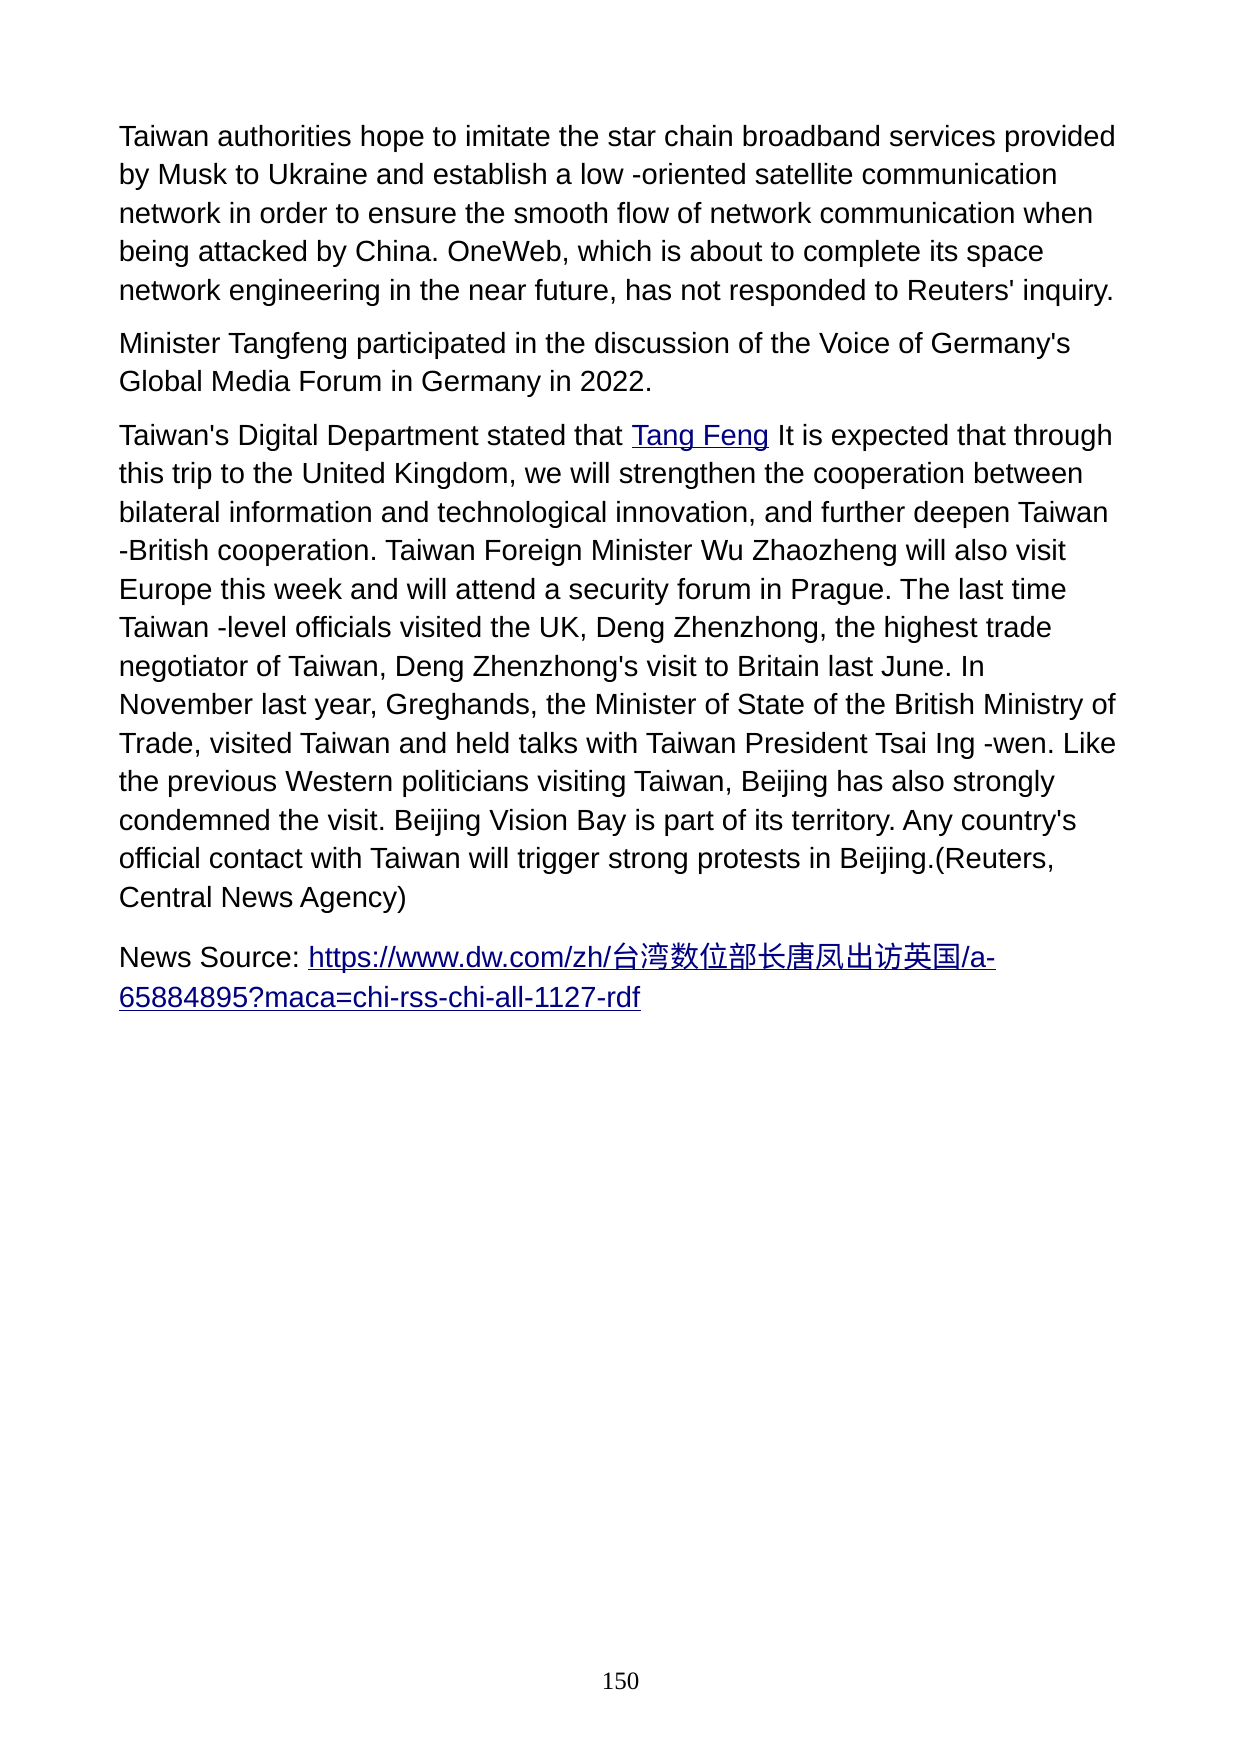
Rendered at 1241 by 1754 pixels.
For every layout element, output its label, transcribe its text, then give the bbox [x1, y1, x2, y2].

text Minister Tangfeng participated in the discussion of the Voice of Germany's Global Media Forum in Germany in 2022. [118, 326, 1122, 398]
text Taiwan authorities hope to imitate the star chain broadband services provided by Musk to Ukraine and establish a low -oriented satellite communication network in order to ensure the smooth flow of network communication when being attacked by China. OneWeb, which is about to complete its space network engineering in the near future, has not responded to Reuters' inquiry. [118, 118, 1122, 306]
text Taiwan's Digital Department stated that Tang Feng It is expected that through this trip to the United Kingdom, we will strengthen the cooperation between bilateral information and technological innovation, and further deepen Taiwan -British cooperation. Taiwan Foreign Minister Wu Zhaozheng will also visit Europe this week and will attend a security forum in Prague. The last time Taiwan -level officials visited the UK, Deng Zhenzhong, the highest trade negotiator of Taiwan, Deng Zhenzhong's visit to Britain last June. In November last year, Greghands, the Minister of State of the British Ministry of Trade, visited Taiwan and held talks with Taiwan President Tsai Ing -wen. Like the previous Western politicians visiting Taiwan, Beijing has also strongly condemned the visit. Beijing Vision Bay is part of its territory. Any country's official contact with Taiwan will trigger strong protests in Beijing.(Reuters, Central News Agency) [118, 417, 1122, 913]
text News Source: https://www.dw.com/zh/台湾数位部长唐凤出访英国/a-65884895?maca=chi-rss-chi-all-1127-rdf [118, 933, 1122, 1014]
